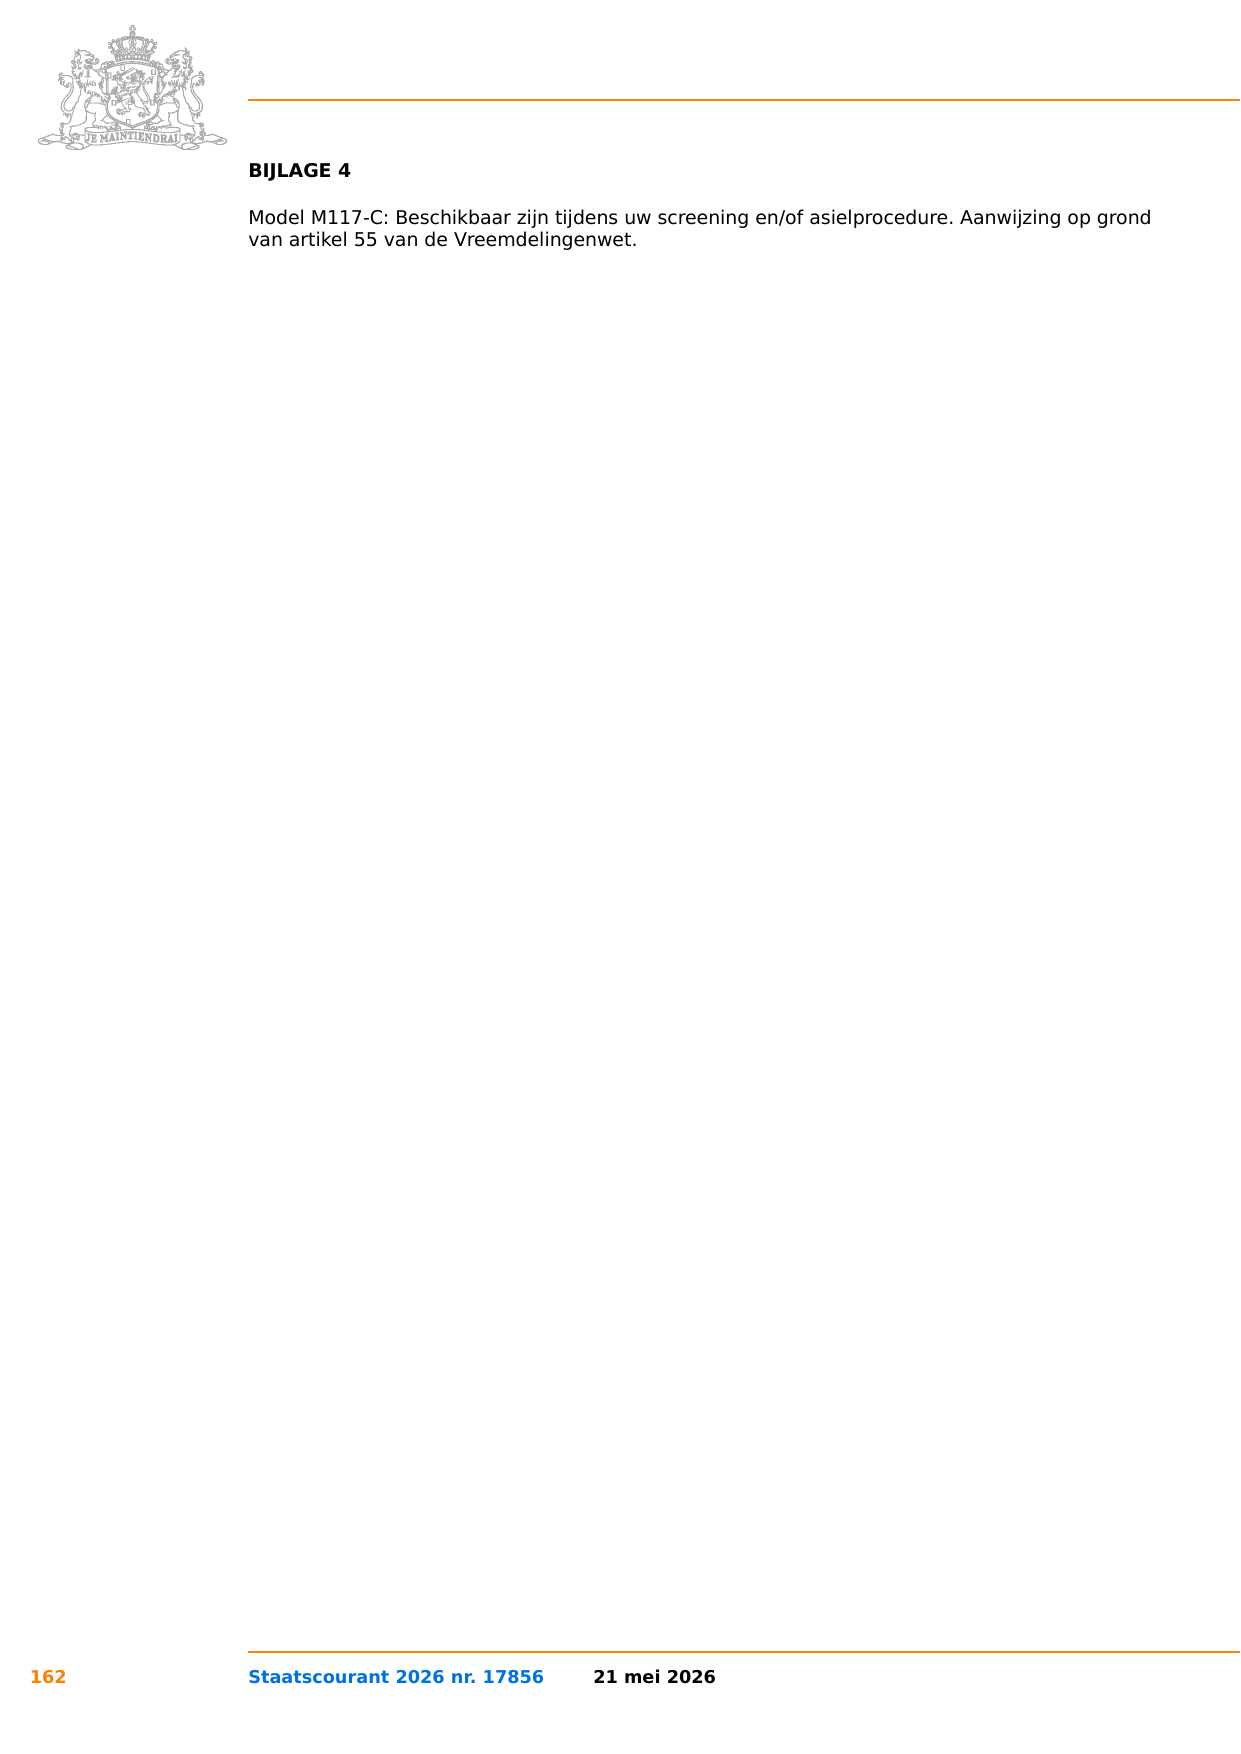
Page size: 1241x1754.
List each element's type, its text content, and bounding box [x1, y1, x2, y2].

picture [38, 25, 227, 150]
text Model M117-C: Beschikbaar zijn tijdens uw screening en/of asielprocedure. Aanwijzing op grond van artikel 55 van de Vreemdelingenwet. [248, 207, 1163, 251]
subtitle BIJLAGE 4 [248, 160, 1163, 182]
